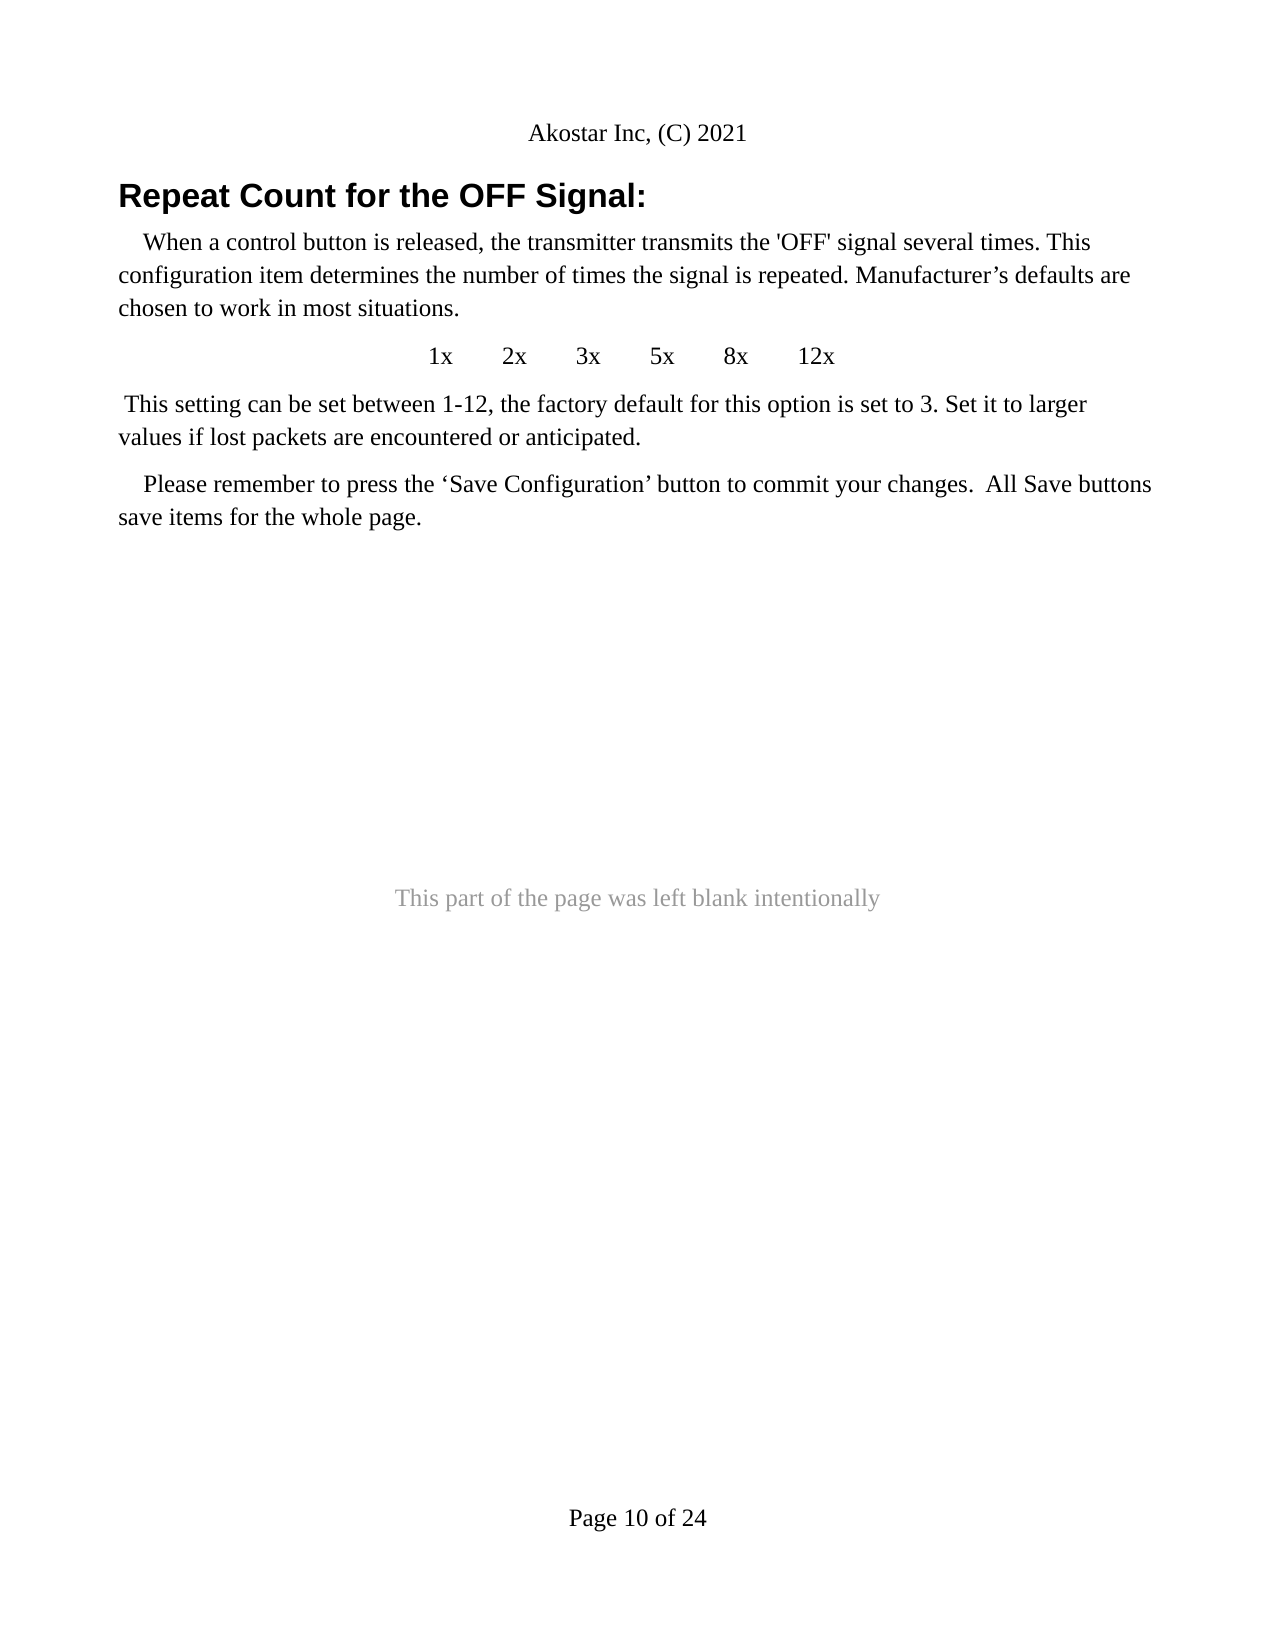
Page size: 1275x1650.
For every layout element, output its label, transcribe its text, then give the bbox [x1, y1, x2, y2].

text This part of the page was left blank intentionally [118, 883, 1157, 912]
text This setting can be set between 1-12, the factory default for this option is set to 3. Set it to larger values if lost packets are encountered or anticipated. [118, 389, 1157, 451]
text Please remember to press the ‘Save Configuration’ button to commit your changes. All Save buttons save items for the whole page. [118, 469, 1157, 531]
text When a control button is released, the transmitter transmits the 'OFF' signal several times. This configuration item determines the number of times the signal is repeated. Manufacturer’s defaults are chosen to work in most situations. [118, 227, 1157, 322]
subtitle Repeat Count for the OFF Signal: [118, 176, 1157, 215]
text 1x 2x 3x 5x 8x 12x [118, 341, 1157, 370]
